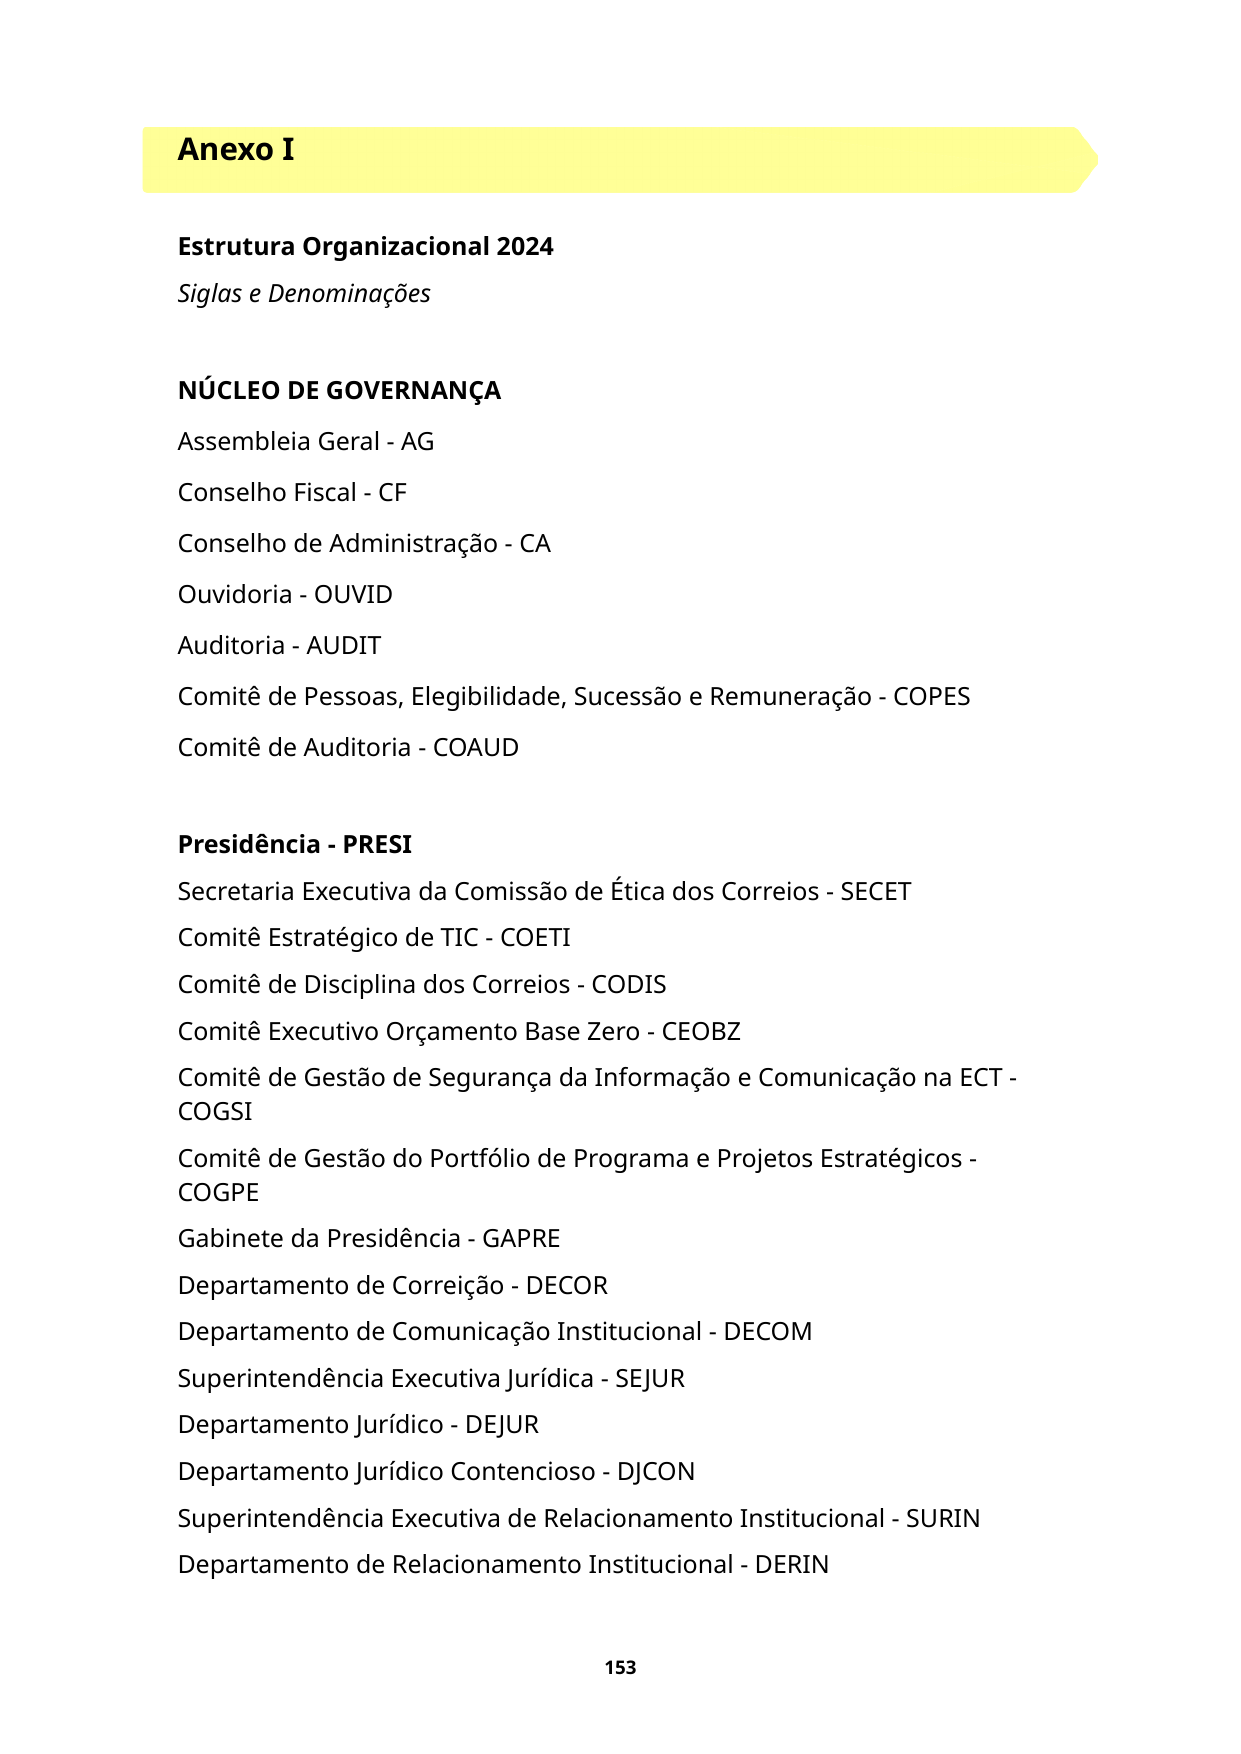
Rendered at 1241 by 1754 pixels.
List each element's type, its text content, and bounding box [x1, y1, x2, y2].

text Presidência - PRESI [177, 822, 1063, 861]
text Comitê de Gestão do Portfólio de Programa e Projetos Estratégicos - COGPE [177, 1140, 1063, 1208]
text Departamento de Comunicação Institucional - DECOM [177, 1314, 1063, 1348]
text Departamento de Correição - DECOR [177, 1267, 1063, 1302]
text Comitê de Disciplina dos Correios - CODIS [177, 967, 1063, 1001]
text Departamento de Relacionamento Institucional - DERIN [177, 1547, 1063, 1581]
text Comitê de Pessoas, Elegibilidade, Sucessão e Remuneração - COPES [177, 674, 1063, 712]
text Conselho de Administração - CA [177, 521, 1063, 560]
text Comitê Executivo Orçamento Base Zero - CEOBZ [177, 1013, 1063, 1047]
text Secretaria Executiva da Comissão de Ética dos Correios - SECET [177, 873, 1063, 907]
text Superintendência Executiva de Relacionamento Institucional - SURIN [177, 1500, 1063, 1534]
text Superintendência Executiva Jurídica - SEJUR [177, 1361, 1063, 1395]
text Comitê de Auditoria - COAUD [177, 725, 1063, 763]
text Siglas e Denominações [177, 275, 1063, 309]
text Assembleia Geral - AG [177, 419, 1063, 458]
text NÚCLEO DE GOVERNANÇA [177, 368, 1063, 407]
text Comitê de Gestão de Segurança da Informação e Comunicação na ECT - COGSI [177, 1060, 1063, 1128]
text Conselho Fiscal - CF [177, 470, 1063, 509]
text Departamento Jurídico Contencioso - DJCON [177, 1454, 1063, 1488]
text Departamento Jurídico - DEJUR [177, 1407, 1063, 1441]
text Ouvidoria - OUVID [177, 572, 1063, 611]
text Estrutura Organizacional 2024 [177, 229, 1063, 263]
text Auditoria - AUDIT [177, 623, 1063, 662]
text Comitê Estratégico de TIC - COETI [177, 920, 1063, 954]
text Gabinete da Presidência - GAPRE [177, 1221, 1063, 1255]
